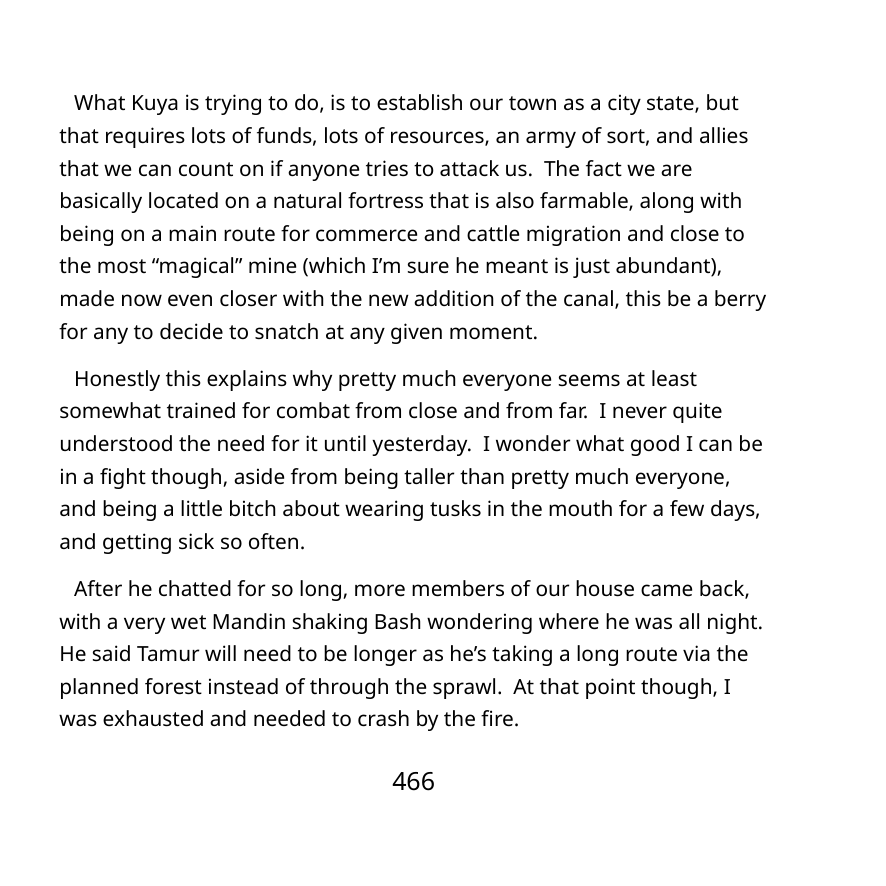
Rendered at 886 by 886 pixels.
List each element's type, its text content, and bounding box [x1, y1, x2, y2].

text What Kuya is trying to do, is to establish our town as a city state, but that requires lots of funds, lots of resources, an army of sort, and allies that we can count on if anyone tries to attack us. The fact we are basically located on a natural fortress that is also farmable, along with being on a main route for commerce and cattle migration and close to the most “magical” mine (which I’m sure he meant is just abundant), made now even closer with the new addition of the canal, this be a berry for any to decide to snatch at any given moment. [59, 88, 768, 345]
text Honestly this explains why pretty much everyone seems at least somewhat trained for combat from close and from far. I never quite understood the need for it until yesterday. I wonder what good I can be in a fight though, aside from being taller than pretty much everyone, and being a little bitch about wearing tusks in the mouth for a few days, and getting sick so often. [59, 364, 768, 555]
text After he chatted for so long, more members of our house came back, with a very wet Mandin shaking Bash wondering where he was all night. He said Tamur will need to be longer as he’s taking a long route via the planned forest instead of through the sprawl. At that point though, I was exhausted and needed to crash by the fire. [59, 574, 768, 733]
